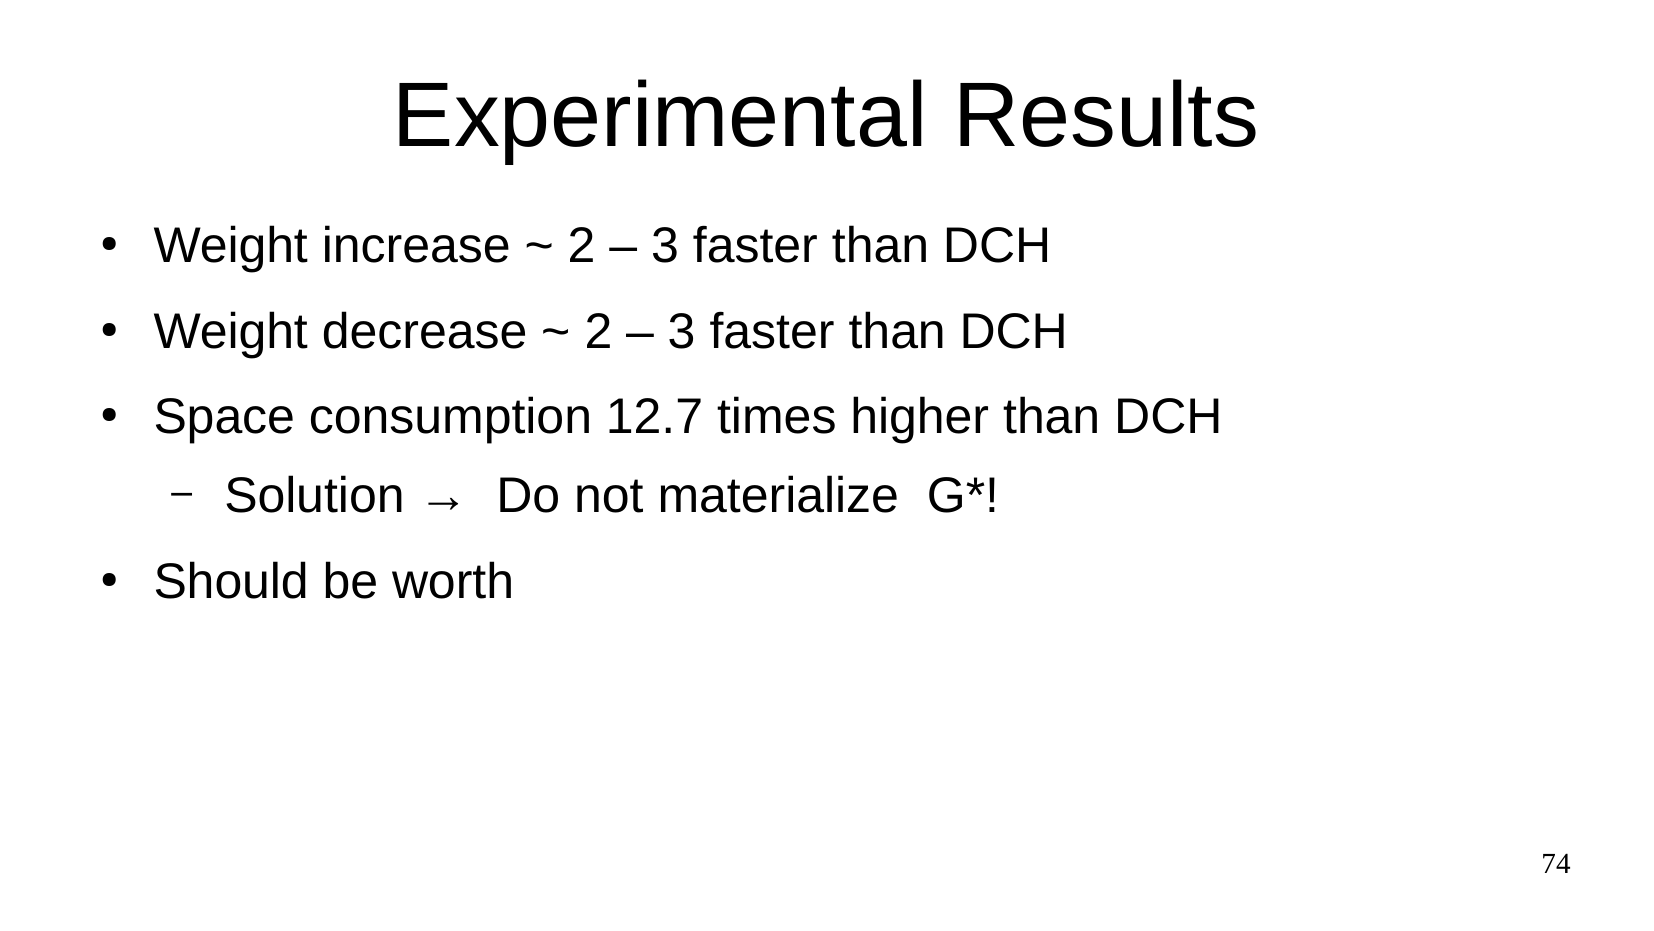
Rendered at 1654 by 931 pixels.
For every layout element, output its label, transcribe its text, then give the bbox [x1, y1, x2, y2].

list Weight increase ~ 2 – 3 faster than DCH Weight decrease ~ 2 – 3 faster than DCH Space consumption 12.7 times higher than DCH Solution → Do not materialize G*! Should be worth [82, 217, 1571, 758]
title Experimental Results [82, 37, 1571, 193]
